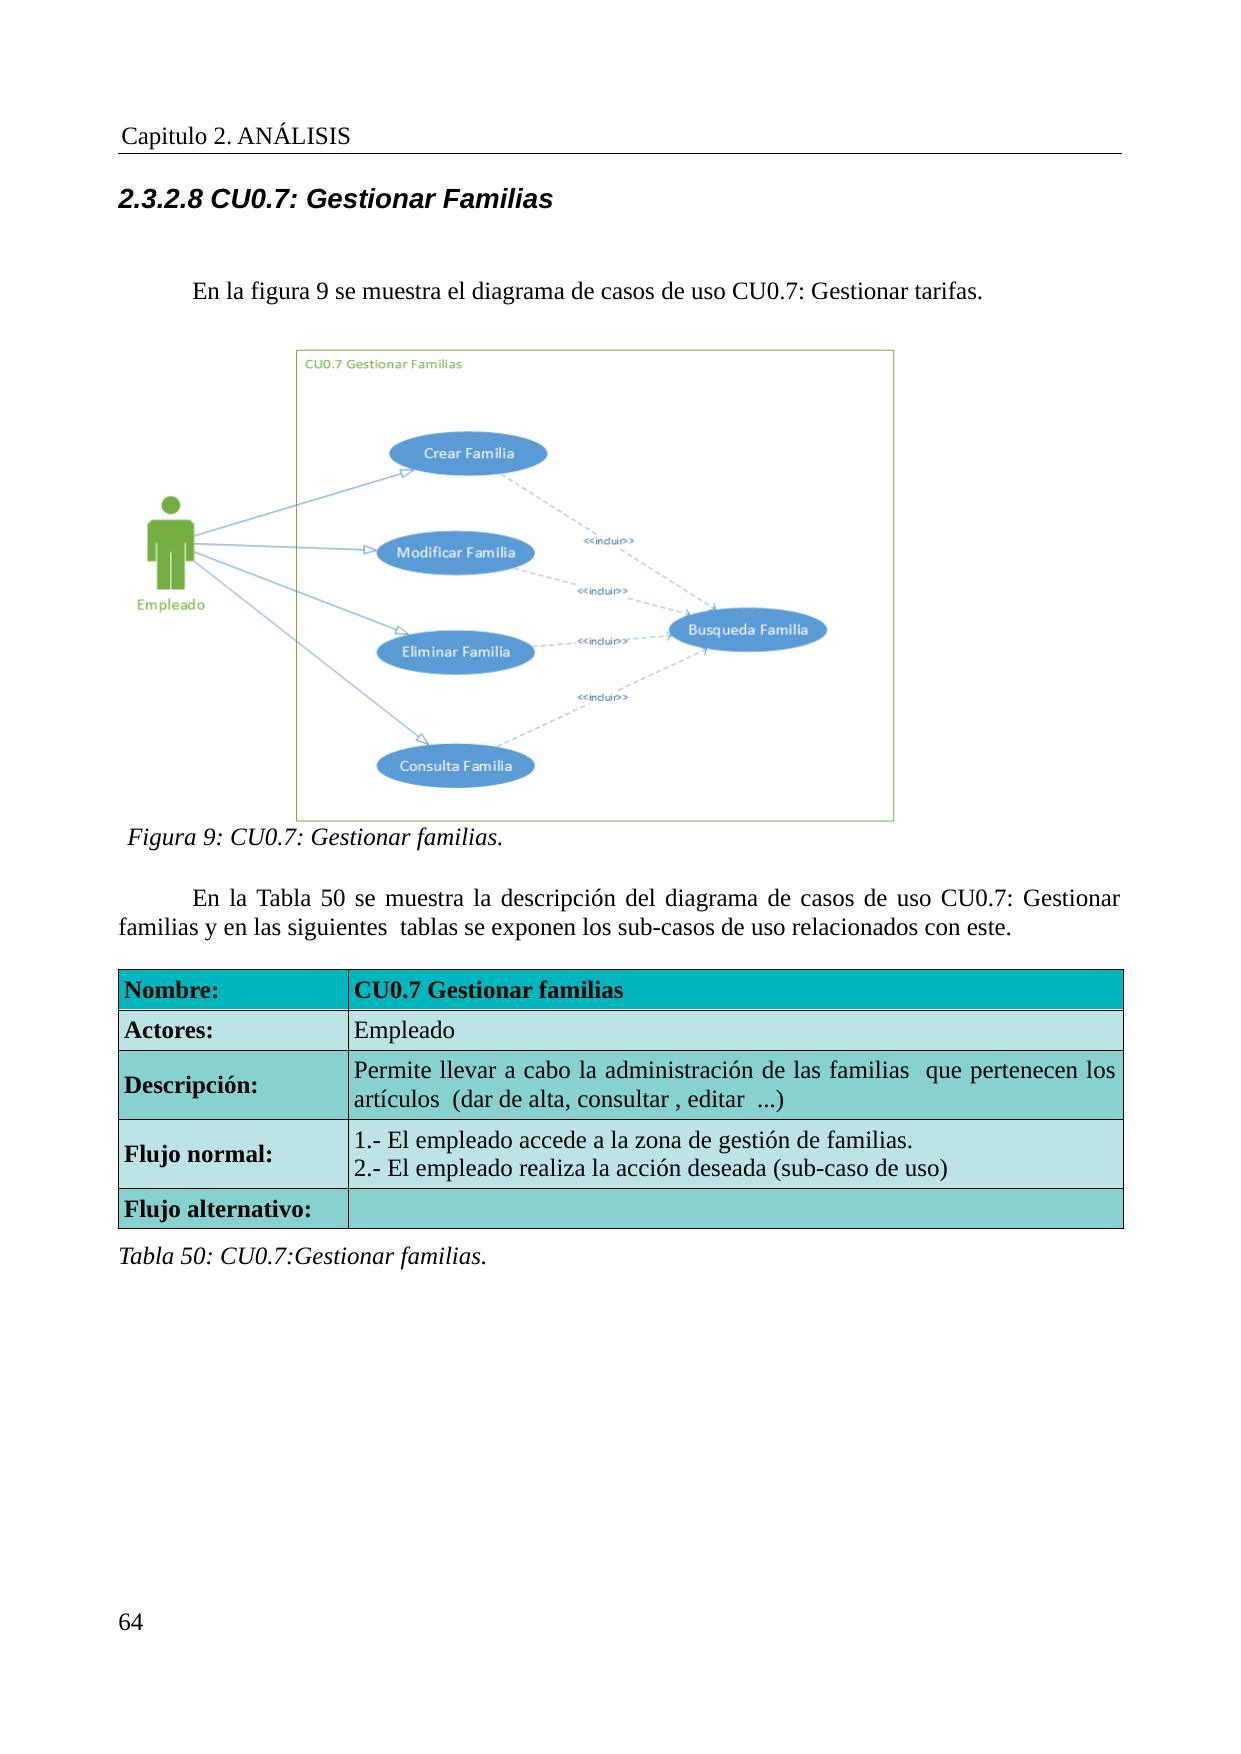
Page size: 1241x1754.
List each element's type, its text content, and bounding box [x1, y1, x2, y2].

table_header Nombre: [119, 970, 348, 1009]
text En la figura 9 se muestra el diagrama de casos de uso CU0.7: Gestionar tarifas. [118, 276, 1122, 304]
text Figura 9: CU0.7: Gestionar familias. [127, 822, 895, 851]
table_header CU0.7 Gestionar familias [349, 970, 1123, 1009]
subtitle 2.3.2.8 CU0.7: Gestionar Familias [118, 182, 1122, 214]
picture [127, 349, 895, 822]
table_cell Actores: [119, 1011, 348, 1050]
table_cell Flujo alternativo: [119, 1189, 348, 1228]
table_cell Flujo normal: [119, 1120, 348, 1188]
table_cell 1.- El empleado accede a la zona de gestión de familias. 2.- El empleado realiza la acción deseada (sub-caso de uso) [349, 1120, 1123, 1188]
table_cell Permite llevar a cabo la administración de las familias que pertenecen los artículos (dar de alta, consultar , editar ...) [349, 1051, 1123, 1119]
table_cell [349, 1189, 1123, 1228]
text Tabla 50: CU0.7:Gestionar familias. [118, 1241, 1122, 1269]
text En la Tabla 50 se muestra la descripción del diagrama de casos de uso CU0.7: Gestionar familias y en las siguientes tablas se exponen los sub-casos de uso relacionados con este. [118, 883, 1122, 940]
table_cell Descripción: [119, 1051, 348, 1119]
table_cell Empleado [349, 1011, 1123, 1050]
